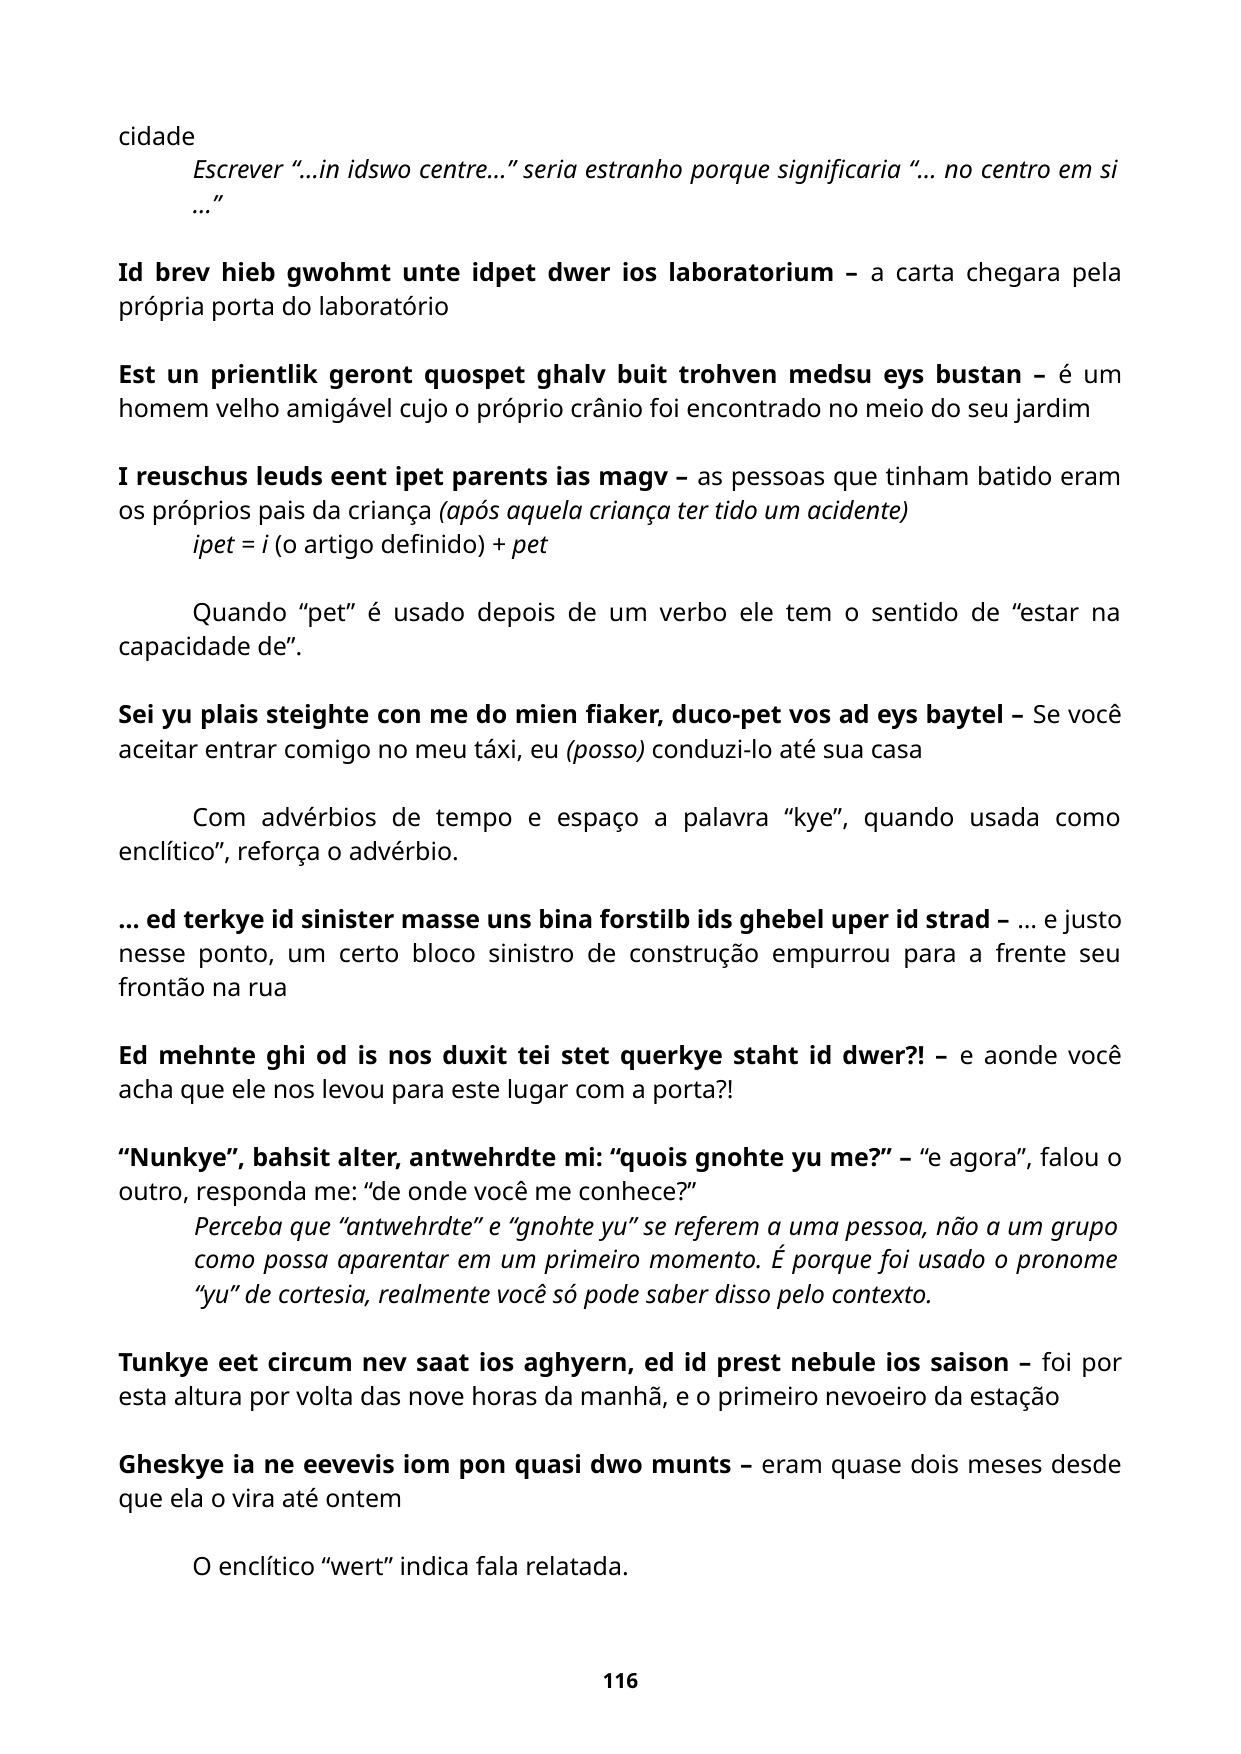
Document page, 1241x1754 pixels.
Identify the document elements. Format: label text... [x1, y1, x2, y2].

text ipet = i (o artigo definido) + pet [193, 527, 1122, 561]
text “Nunkye”, bahsit alter, antwehrdte mi: “quois gnohte yu me?” – “e agora”, falou o outro, responda me: “de onde você me conhece?” [118, 1140, 1122, 1208]
text Perceba que “antwehrdte” e “gnohte yu” se referem a uma pessoa, não a um grupo como possa aparentar em um primeiro momento. É porque foi usado o pronome “yu” de cortesia, realmente você só pode saber disso pelo contexto. [194, 1208, 1122, 1310]
text Com advérbios de tempo e espaço a palavra “kye”, quando usada como enclítico”, reforça o advérbio. [118, 799, 1122, 867]
text Id brev hieb gwohmt unte idpet dwer ios laboratorium – a carta chegara pela própria porta do laboratório [118, 254, 1122, 322]
text Sei yu plais steighte con me do mien fiaker, duco-pet vos ad eys baytel – Se você aceitar entrar comigo no meu táxi, eu (posso) conduzi-lo até sua casa [118, 697, 1122, 765]
text Gheskye ia ne eevevis iom pon quasi dwo munts – eram quase dois meses desde que ela o vira até ontem [118, 1447, 1122, 1515]
text cidade [118, 118, 1122, 152]
text O enclítico “wert” indica fala relatada. [118, 1549, 1122, 1583]
text Quando “pet” é usado depois de um verbo ele tem o sentido de “estar na capacidade de”. [118, 595, 1122, 663]
text Est un prientlik geront quospet ghalv buit trohven medsu eys bustan – é um homem velho amigável cujo o próprio crânio foi encontrado no meio do seu jardim [118, 357, 1122, 425]
text Tunkye eet circum nev saat ios aghyern, ed id prest nebule ios saison – foi por esta altura por volta das nove horas da manhã, e o primeiro nevoeiro da estação [118, 1344, 1122, 1412]
text Escrever “…in idswo centre…” seria estranho porque significaria “… no centro em si …” [193, 152, 1122, 220]
text … ed terkye id sinister masse uns bina forstilb ids ghebel uper id strad – … e justo nesse ponto, um certo bloco sinistro de construção empurrou para a frente seu frontão na rua [118, 902, 1122, 1004]
text I reuschus leuds eent ipet parents ias magv – as pessoas que tinham batido eram os próprios pais da criança (após aquela criança ter tido um acidente) [118, 459, 1122, 527]
text Ed mehnte ghi od is nos duxit tei stet querkye staht id dwer?! – e aonde você acha que ele nos levou para este lugar com a porta?! [118, 1038, 1122, 1106]
